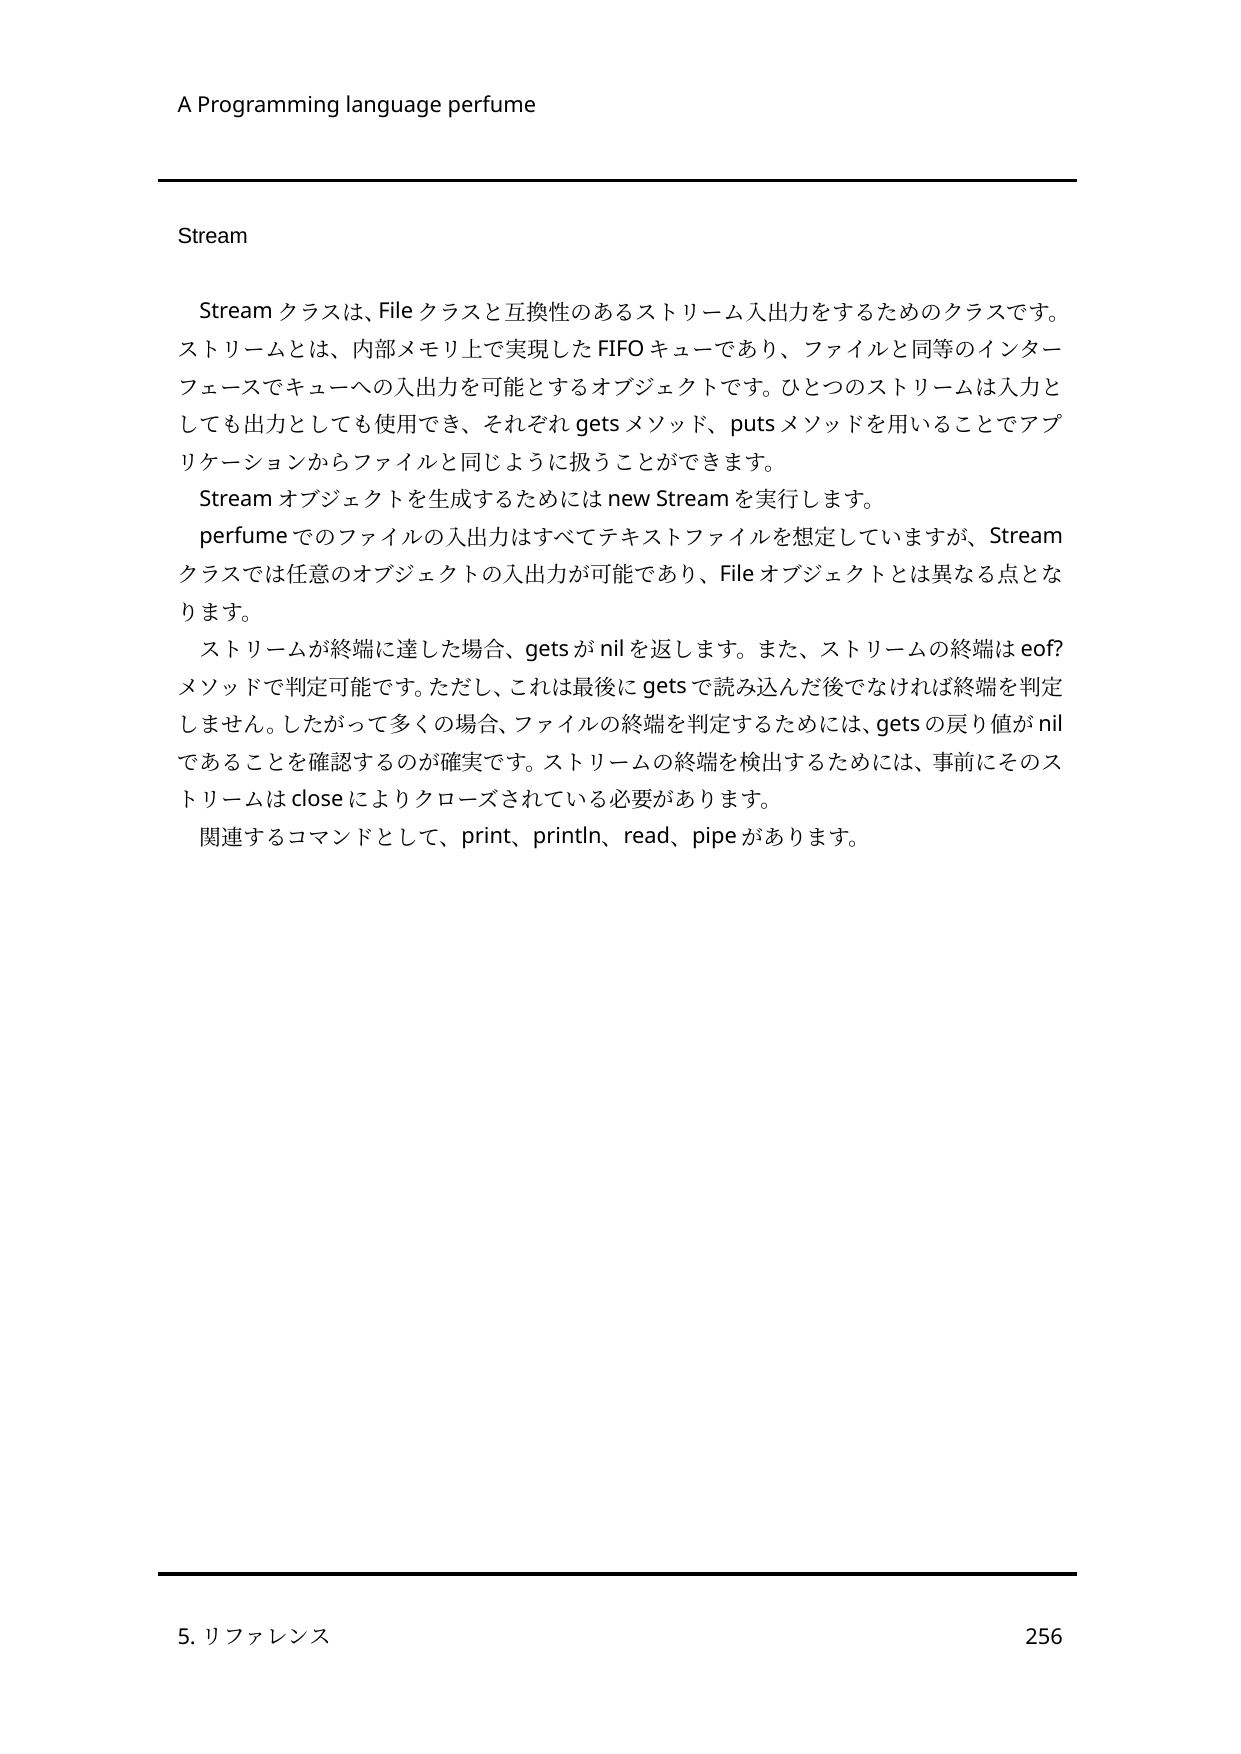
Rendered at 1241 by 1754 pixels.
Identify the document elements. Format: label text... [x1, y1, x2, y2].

text Streamオブジェクトを生成するためにはnew Streamを実行します。 [177, 479, 1063, 517]
text 関連するコマンドとして、print、println、read、pipeがあります。 [177, 817, 1063, 854]
text ストリームが終端に達した場合、getsがnilを返します。また、ストリームの終端はeof? メソッドで判定可能です。ただし、これは最後にgetsで読み込んだ後でなければ終端を判定しません。したがって多くの場合、ファイルの終端を判定するためには、getsの戻り値がnilであることを確認するのが確実です。ストリームの終端を検出するためには、事前にそのストリームはcloseによりクローズされている必要があります。 [177, 629, 1063, 817]
subtitle Stream [177, 217, 1063, 254]
text Streamクラスは、Fileクラスと互換性のあるストリーム入出力をするためのクラスです。ストリームとは、内部メモリ上で実現したFIFOキューであり、ファイルと同等のインターフェースでキューへの入出力を可能とするオブジェクトです。ひとつのストリームは入力としても出力としても使用でき、それぞれgetsメソッド、putsメソッドを用いることでアプリケーションからファイルと同じように扱うことができます。 [177, 292, 1063, 479]
text perfumeでのファイルの入出力はすべてテキストファイルを想定していますが、Streamクラスでは任意のオブジェクトの入出力が可能であり、Fileオブジェクトとは異なる点となります。 [177, 517, 1063, 629]
